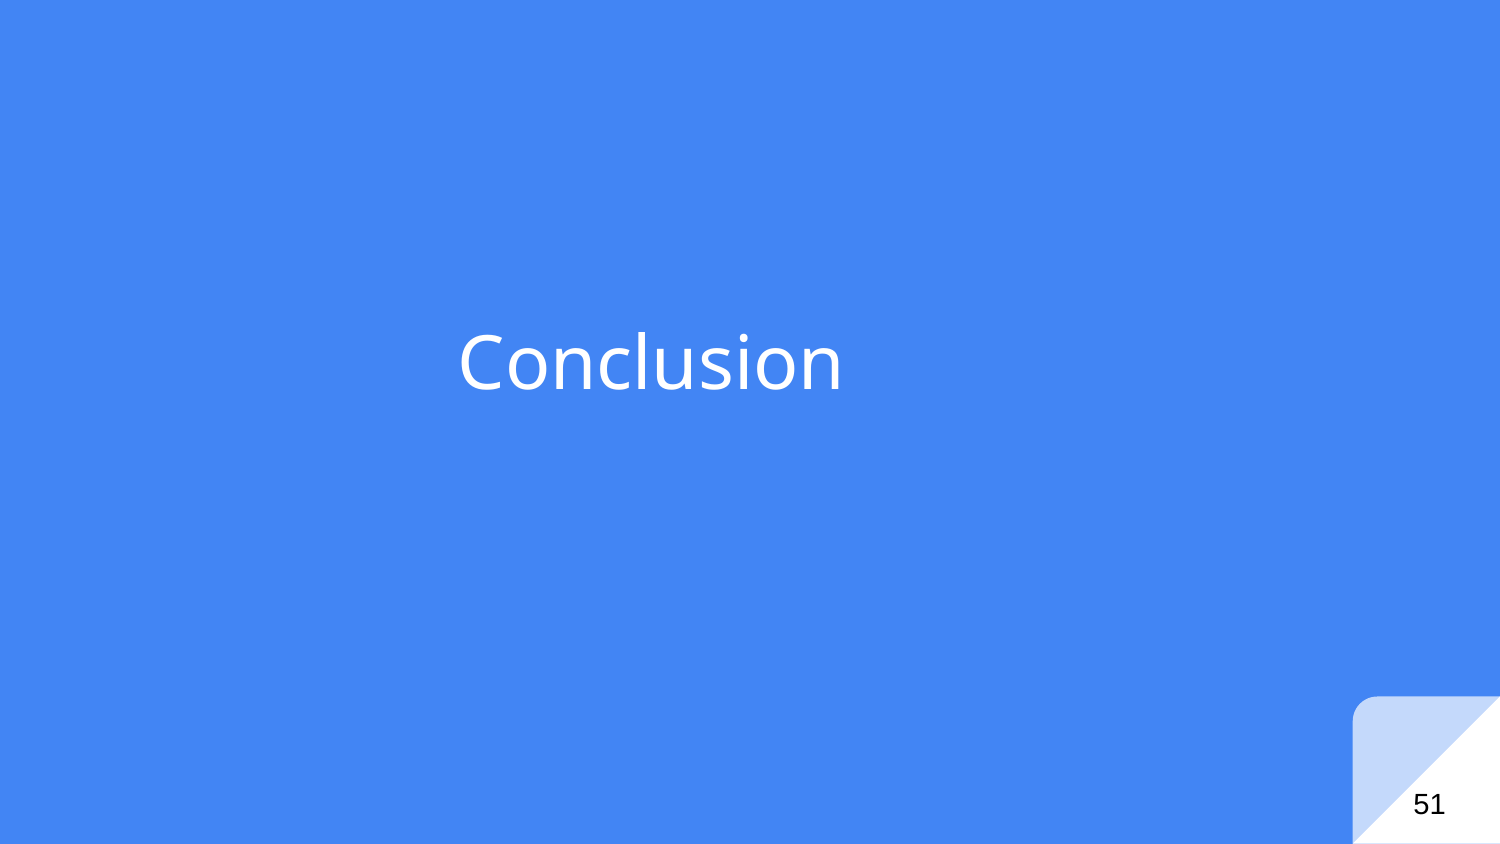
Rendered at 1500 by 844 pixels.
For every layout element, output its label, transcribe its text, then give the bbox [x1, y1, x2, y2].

title Conclusion [0, 266, 1326, 420]
